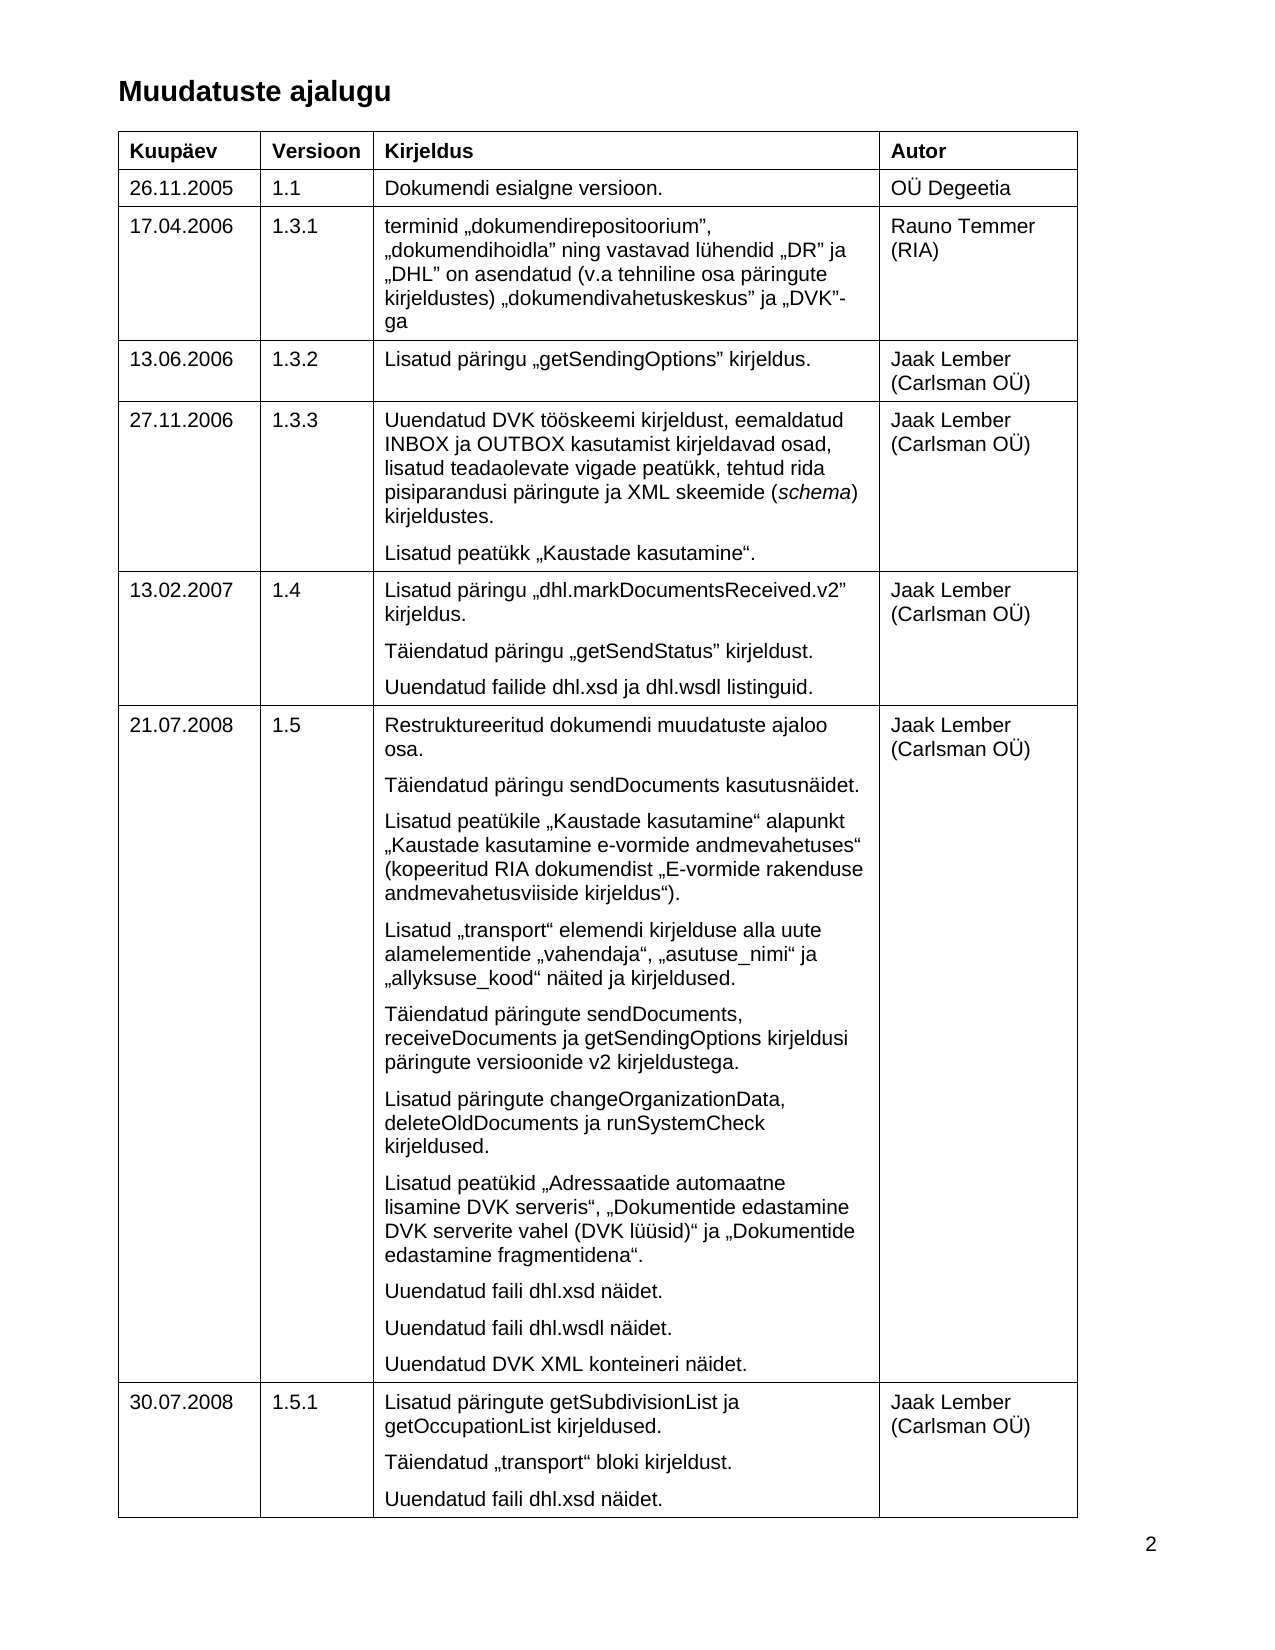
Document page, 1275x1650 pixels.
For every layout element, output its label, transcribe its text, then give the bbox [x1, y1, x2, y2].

table_cell Dokumendi esialgne versioon. [374, 170, 879, 206]
text Muudatuste ajalugu [118, 74, 1157, 107]
table_cell OÜ Degeetia [880, 170, 1077, 206]
table_cell 1.5.1 [261, 1383, 373, 1517]
table_cell Lisatud päringu „dhl.markDocumentsReceived.v2” kirjeldus. Täiendatud päringu „getSendStatus” kirjeldust. Uuendatud failide dhl.xsd ja dhl.wsdl listinguid. [374, 572, 879, 705]
table_cell 1.3.2 [261, 341, 373, 401]
table_header Kuupäev [119, 132, 260, 169]
table_cell Lisatud päringu „getSendingOptions” kirjeldus. [374, 341, 879, 401]
table_header Autor [880, 132, 1077, 169]
table_cell 1.3.3 [261, 402, 373, 571]
table_cell Jaak Lember (Carlsman OÜ) [880, 402, 1077, 571]
table_cell 17.04.2006 [119, 207, 260, 339]
table_cell terminid „dokumendirepositoorium”, „dokumendihoidla” ning vastavad lühendid „DR” ja „DHL” on asendatud (v.a tehniline osa päringute kirjeldustes) „dokumendivahetuskeskus” ja „DVK”-ga [374, 207, 879, 339]
table_cell 1.4 [261, 572, 373, 705]
table_cell 1.3.1 [261, 207, 373, 339]
table_cell 21.07.2008 [119, 706, 260, 1382]
table_cell Restruktureeritud dokumendi muudatuste ajaloo osa. Täiendatud päringu sendDocuments kasutusnäidet. Lisatud peatükile „Kaustade kasutamine“ alapunkt „Kaustade kasutamine e-vormide andmevahetuses“ (kopeeritud RIA dokumendist „E-vormide rakenduse andmevahetusviiside kirjeldus“). Lisatud „transport“ elemendi kirjelduse alla uute alamelementide „vahendaja“, „asutuse_nimi“ ja „allyksuse_kood“ näited ja kirjeldused. Täiendatud päringute sendDocuments, receiveDocuments ja getSendingOptions kirjeldusi päringute versioonide v2 kirjeldustega. Lisatud päringute changeOrganizationData, deleteOldDocuments ja runSystemCheck kirjeldused. Lisatud peatükid „Adressaatide automaatne lisamine DVK serveris“, „Dokumentide edastamine DVK serverite vahel (DVK lüüsid)“ ja „Dokumentide edastamine fragmentidena“. Uuendatud faili dhl.xsd näidet. Uuendatud faili dhl.wsdl näidet. Uuendatud DVK XML konteineri näidet. [374, 706, 879, 1382]
table_cell Uuendatud DVK tööskeemi kirjeldust, eemaldatud INBOX ja OUTBOX kasutamist kirjeldavad osad, lisatud teadaolevate vigade peatükk, tehtud rida pisiparandusi päringute ja XML skeemide (schema) kirjeldustes. Lisatud peatükk „Kaustade kasutamine“. [374, 402, 879, 571]
table_cell 30.07.2008 [119, 1383, 260, 1517]
table_cell 1.1 [261, 170, 373, 206]
table_cell 26.11.2005 [119, 170, 260, 206]
table_cell Jaak Lember (Carlsman OÜ) [880, 572, 1077, 705]
table_cell Jaak Lember (Carlsman OÜ) [880, 1383, 1077, 1517]
table_cell Jaak Lember (Carlsman OÜ) [880, 706, 1077, 1382]
table_cell 27.11.2006 [119, 402, 260, 571]
table_cell 13.06.2006 [119, 341, 260, 401]
table_header Kirjeldus [374, 132, 879, 169]
table_cell 1.5 [261, 706, 373, 1382]
table_header Versioon [261, 132, 373, 169]
table_cell Rauno Temmer (RIA) [880, 207, 1077, 339]
table_cell Jaak Lember (Carlsman OÜ) [880, 341, 1077, 401]
table_cell Lisatud päringute getSubdivisionList ja getOccupationList kirjeldused. Täiendatud „transport“ bloki kirjeldust. Uuendatud faili dhl.xsd näidet. [374, 1383, 879, 1517]
table_cell 13.02.2007 [119, 572, 260, 705]
